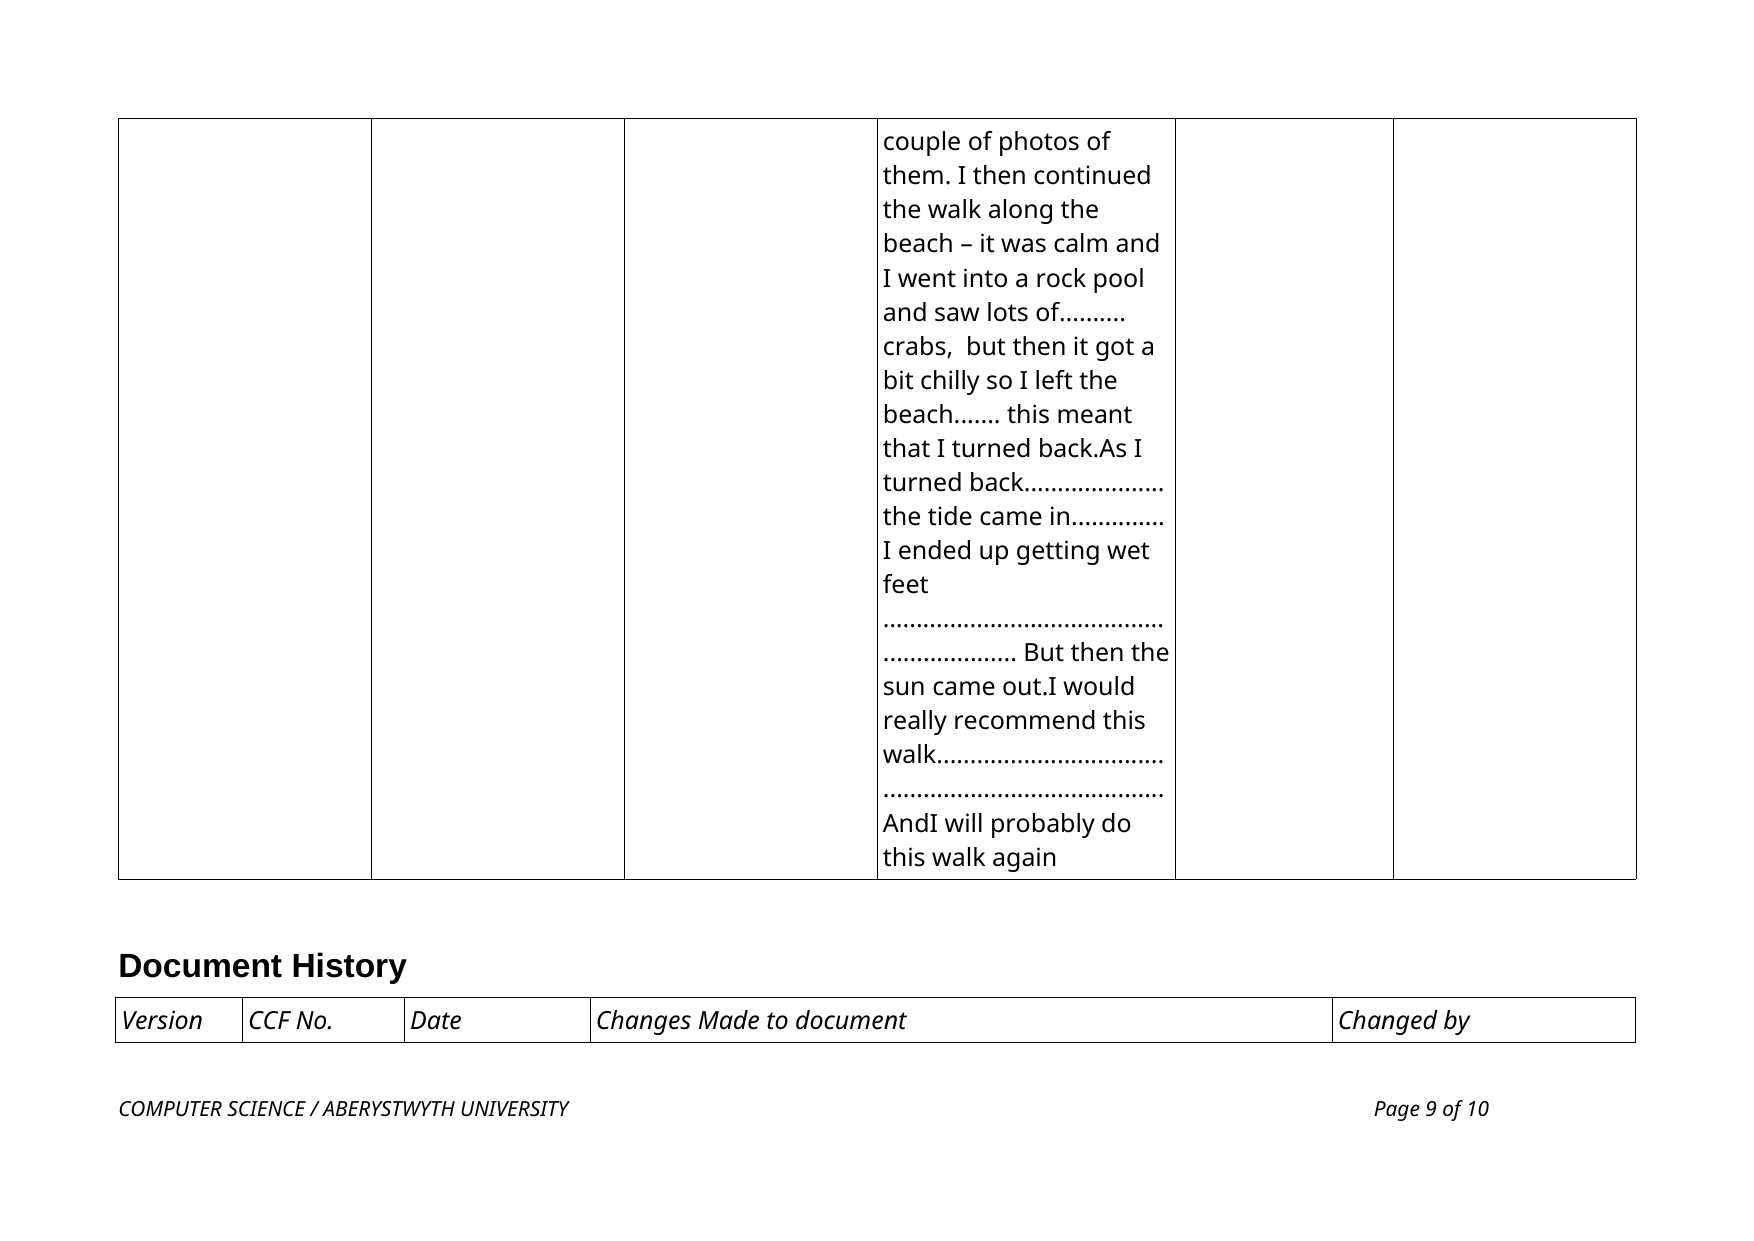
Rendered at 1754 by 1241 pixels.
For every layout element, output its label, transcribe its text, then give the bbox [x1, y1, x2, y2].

table_cell [372, 119, 624, 879]
table_cell [1394, 119, 1636, 879]
subtitle Document History [118, 945, 1636, 984]
table_header CCF No. [243, 998, 404, 1042]
table_header Version [116, 998, 242, 1042]
table_header Changed by [1333, 998, 1635, 1042]
table_cell [1176, 119, 1393, 879]
table_cell couple of photos of them. I then continued the walk along the beach – it was calm and I went into a rock pool and saw lots of.......... crabs, but then it got a bit chilly so I left the beach....... this meant that I turned back.As I turned back..................... the tide came in.............. I ended up getting wet feet …........................................................... But then the sun came out.I would really recommend this walk............................................................................AndI will probably do this walk again [878, 119, 1175, 879]
table_header Date [405, 998, 590, 1042]
table_cell [625, 119, 877, 879]
table_header Changes Made to document [591, 998, 1332, 1042]
table_cell [119, 119, 371, 879]
